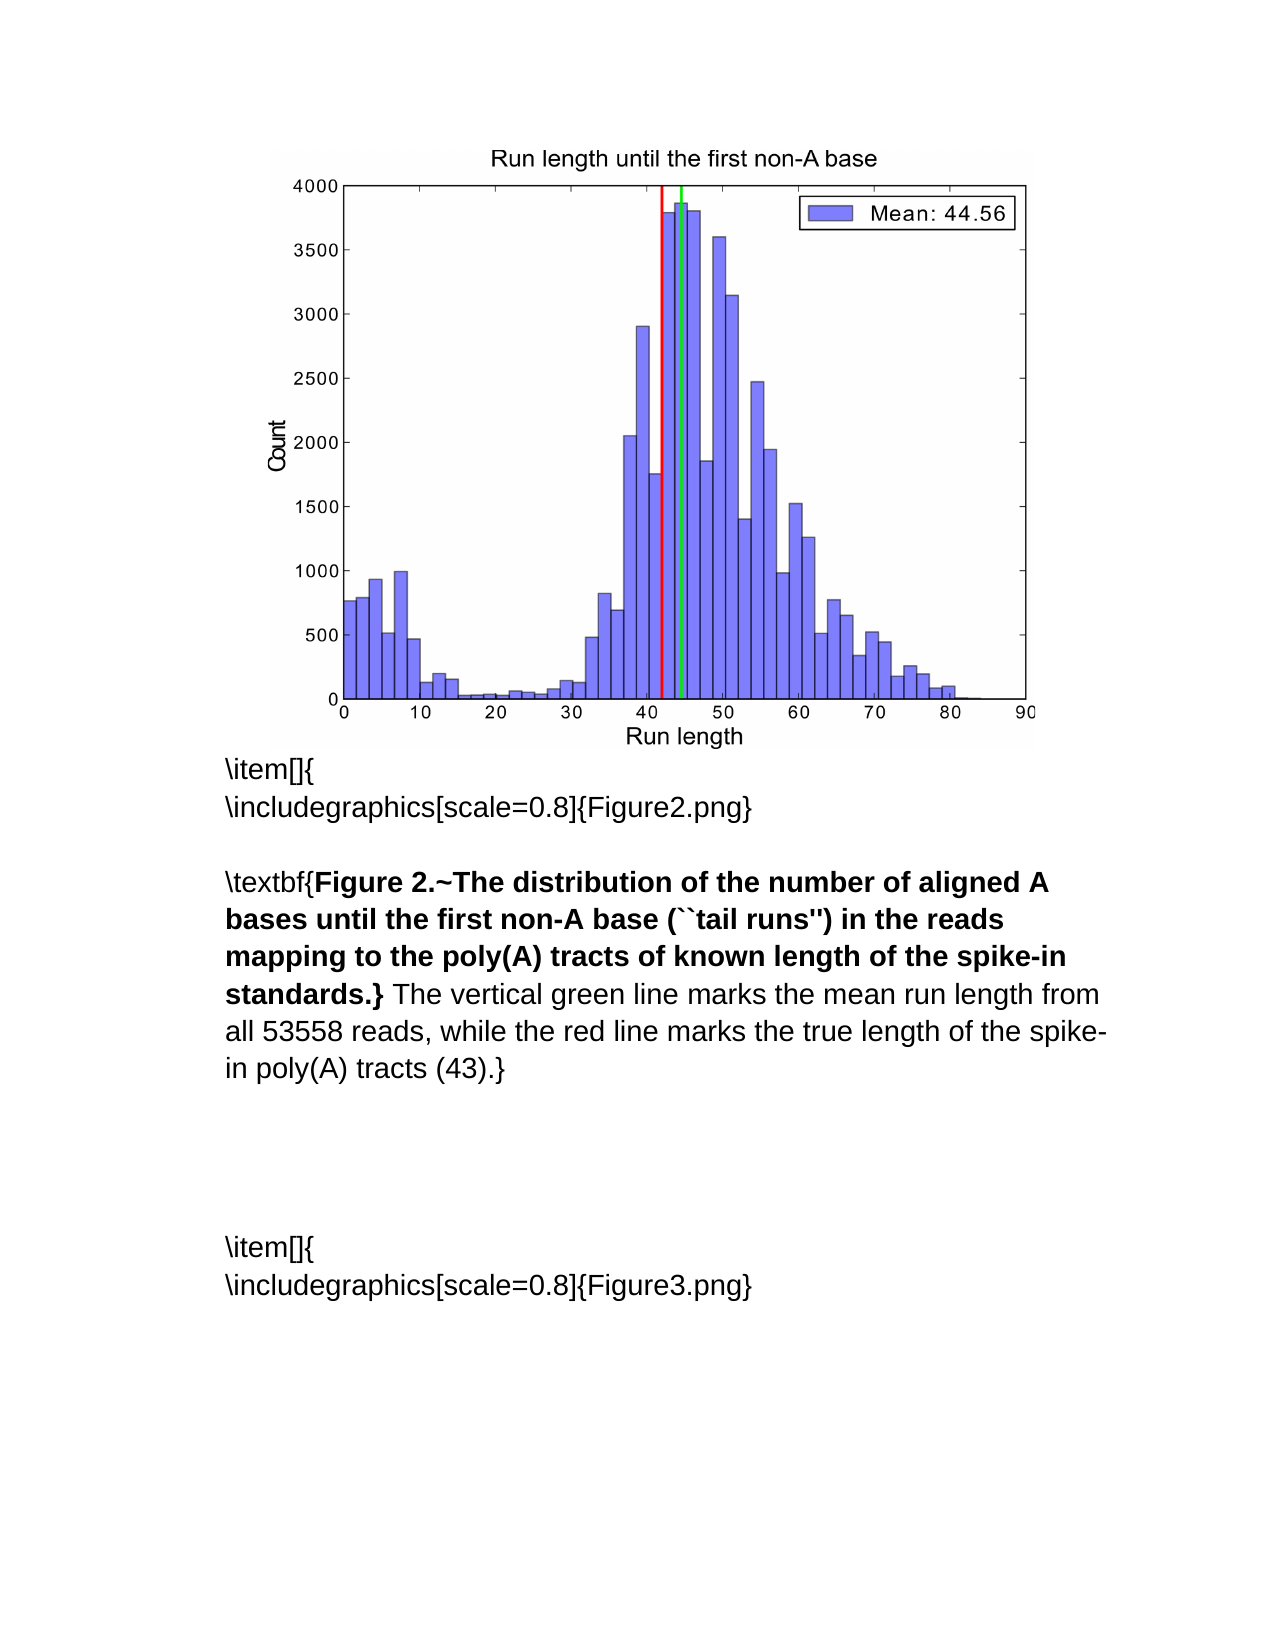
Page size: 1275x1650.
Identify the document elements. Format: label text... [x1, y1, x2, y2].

text \textbf{Figure 2.~The distribution of the number of aligned A bases until the first non-A base (``tail runs'') in the reads mapping to the poly(A) tracts of known length of the spike-in standards.} The vertical green line marks the mean run length from all 53558 reads, while the red line marks the true length of the spike-in poly(A) tracts (43).} [225, 866, 1125, 1085]
text \includegraphics[scale=0.8]{Figure3.png} [225, 1269, 1125, 1301]
text \item[]{ [225, 1231, 1125, 1264]
picture [267, 150, 1036, 749]
text \includegraphics[scale=0.8]{Figure2.png} [225, 791, 1125, 823]
text \item[]{ [225, 749, 1125, 786]
